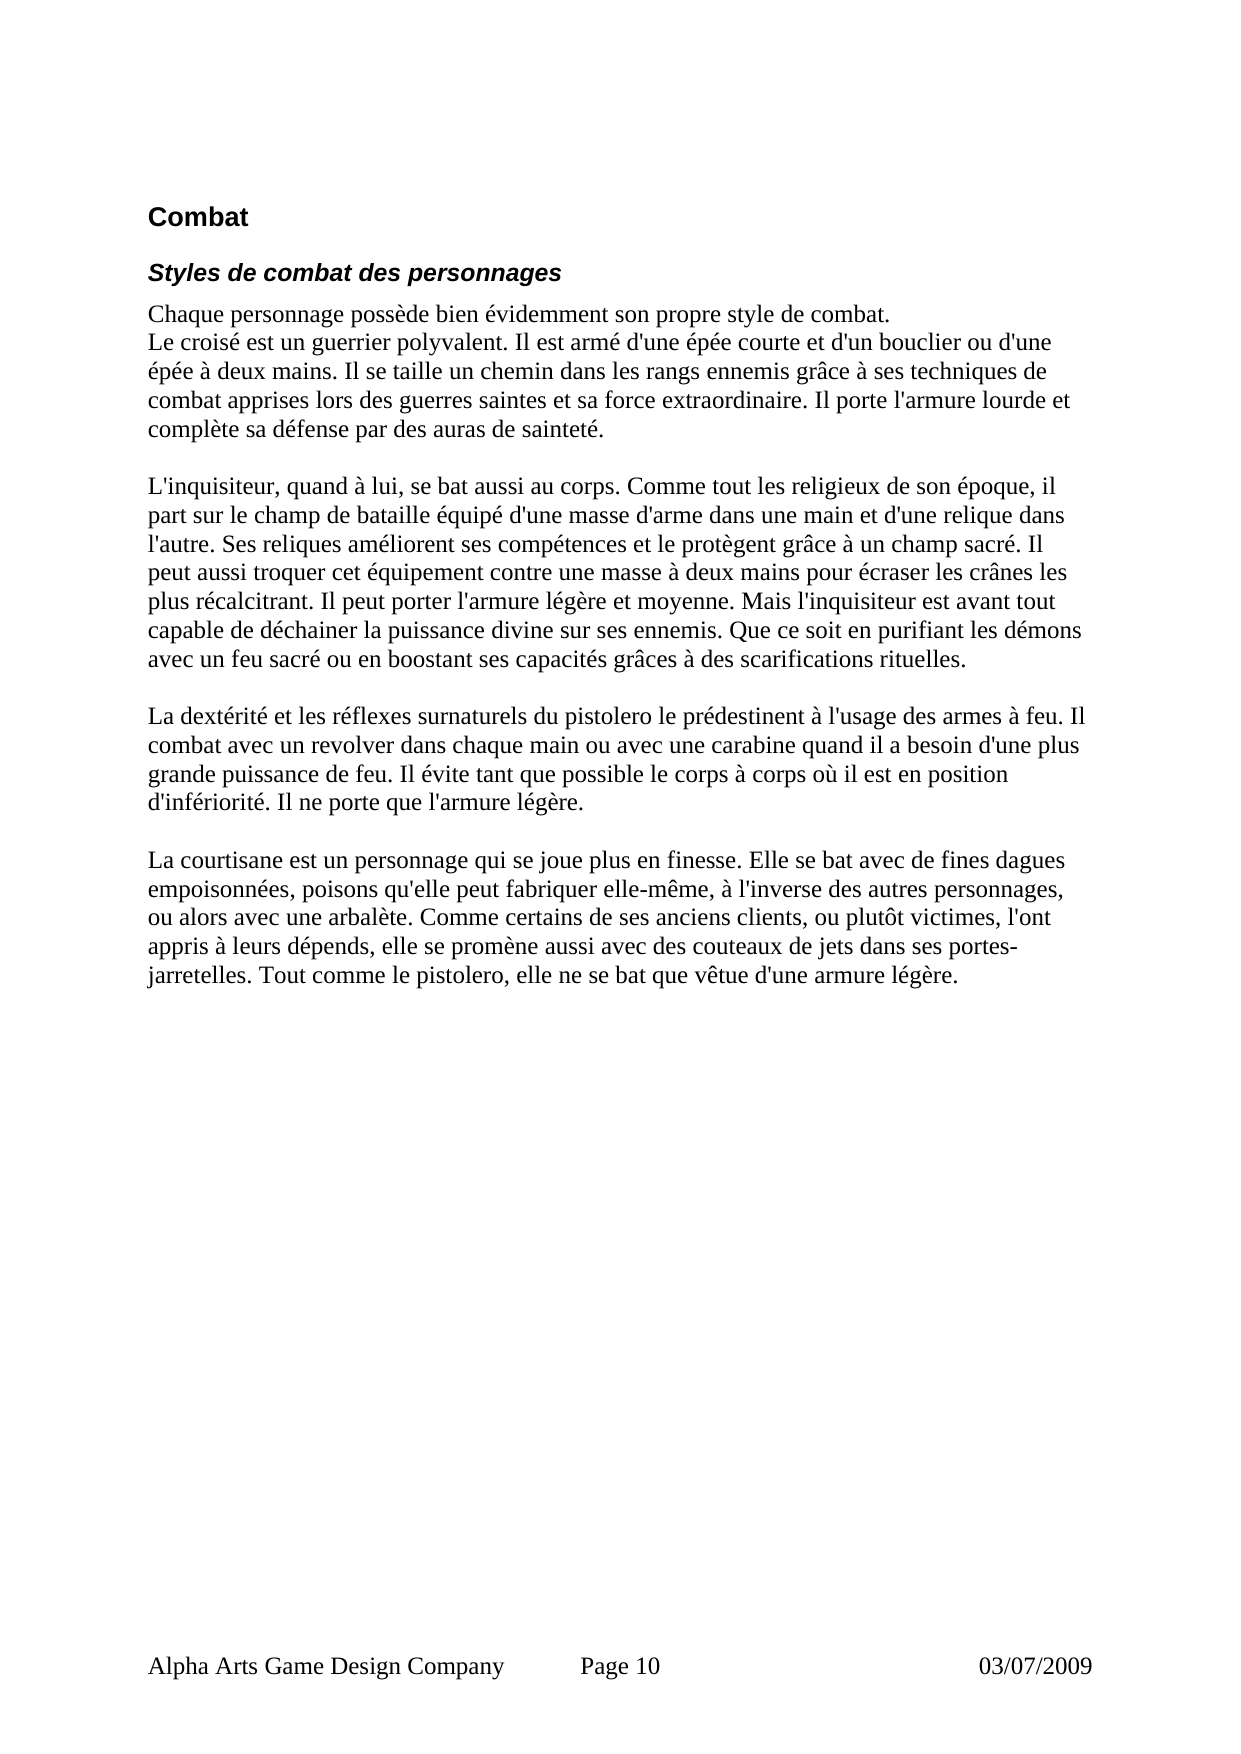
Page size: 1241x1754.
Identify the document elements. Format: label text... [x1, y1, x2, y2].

text La courtisane est un personnage qui se joue plus en finesse. Elle se bat avec de fines dagues empoisonnées, poisons qu'elle peut fabriquer elle-même, à l'inverse des autres personnages, ou alors avec une arbalète. Comme certains de ses anciens clients, ou plutôt victimes, l'ont appris à leurs dépends, elle se promène aussi avec des couteaux de jets dans ses portes-jarretelles. Tout comme le pistolero, elle ne se bat que vêtue d'une armure légère. [148, 845, 1092, 989]
subtitle Combat [148, 201, 1092, 233]
text L'inquisiteur, quand à lui, se bat aussi au corps. Comme tout les religieux de son époque, il part sur le champ de bataille équipé d'une masse d'arme dans une main et d'une relique dans l'autre. Ses reliques améliorent ses compétences et le protègent grâce à un champ sacré. Il peut aussi troquer cet équipement contre une masse à deux mains pour écraser les crânes les plus récalcitrant. Il peut porter l'armure légère et moyenne. Mais l'inquisiteur est avant tout capable de déchainer la puissance divine sur ses ennemis. Que ce soit en purifiant les démons avec un feu sacré ou en boostant ses capacités grâces à des scarifications rituelles. [148, 471, 1092, 672]
text Le croisé est un guerrier polyvalent. Il est armé d'une épée courte et d'un bouclier ou d'une épée à deux mains. Il se taille un chemin dans les rangs ennemis grâce à ses techniques de combat apprises lors des guerres saintes et sa force extraordinaire. Il porte l'armure lourde et complète sa défense par des auras de sainteté. [148, 327, 1092, 442]
text La dextérité et les réflexes surnaturels du pistolero le prédestinent à l'usage des armes à feu. Il combat avec un revolver dans chaque main ou avec une carabine quand il a besoin d'une plus grande puissance de feu. Il évite tant que possible le corps à corps où il est en position d'infériorité. Il ne porte que l'armure légère. [148, 701, 1092, 816]
text Chaque personnage possède bien évidemment son propre style de combat. [148, 299, 1092, 327]
subtitle Styles de combat des personnages [148, 258, 1092, 286]
